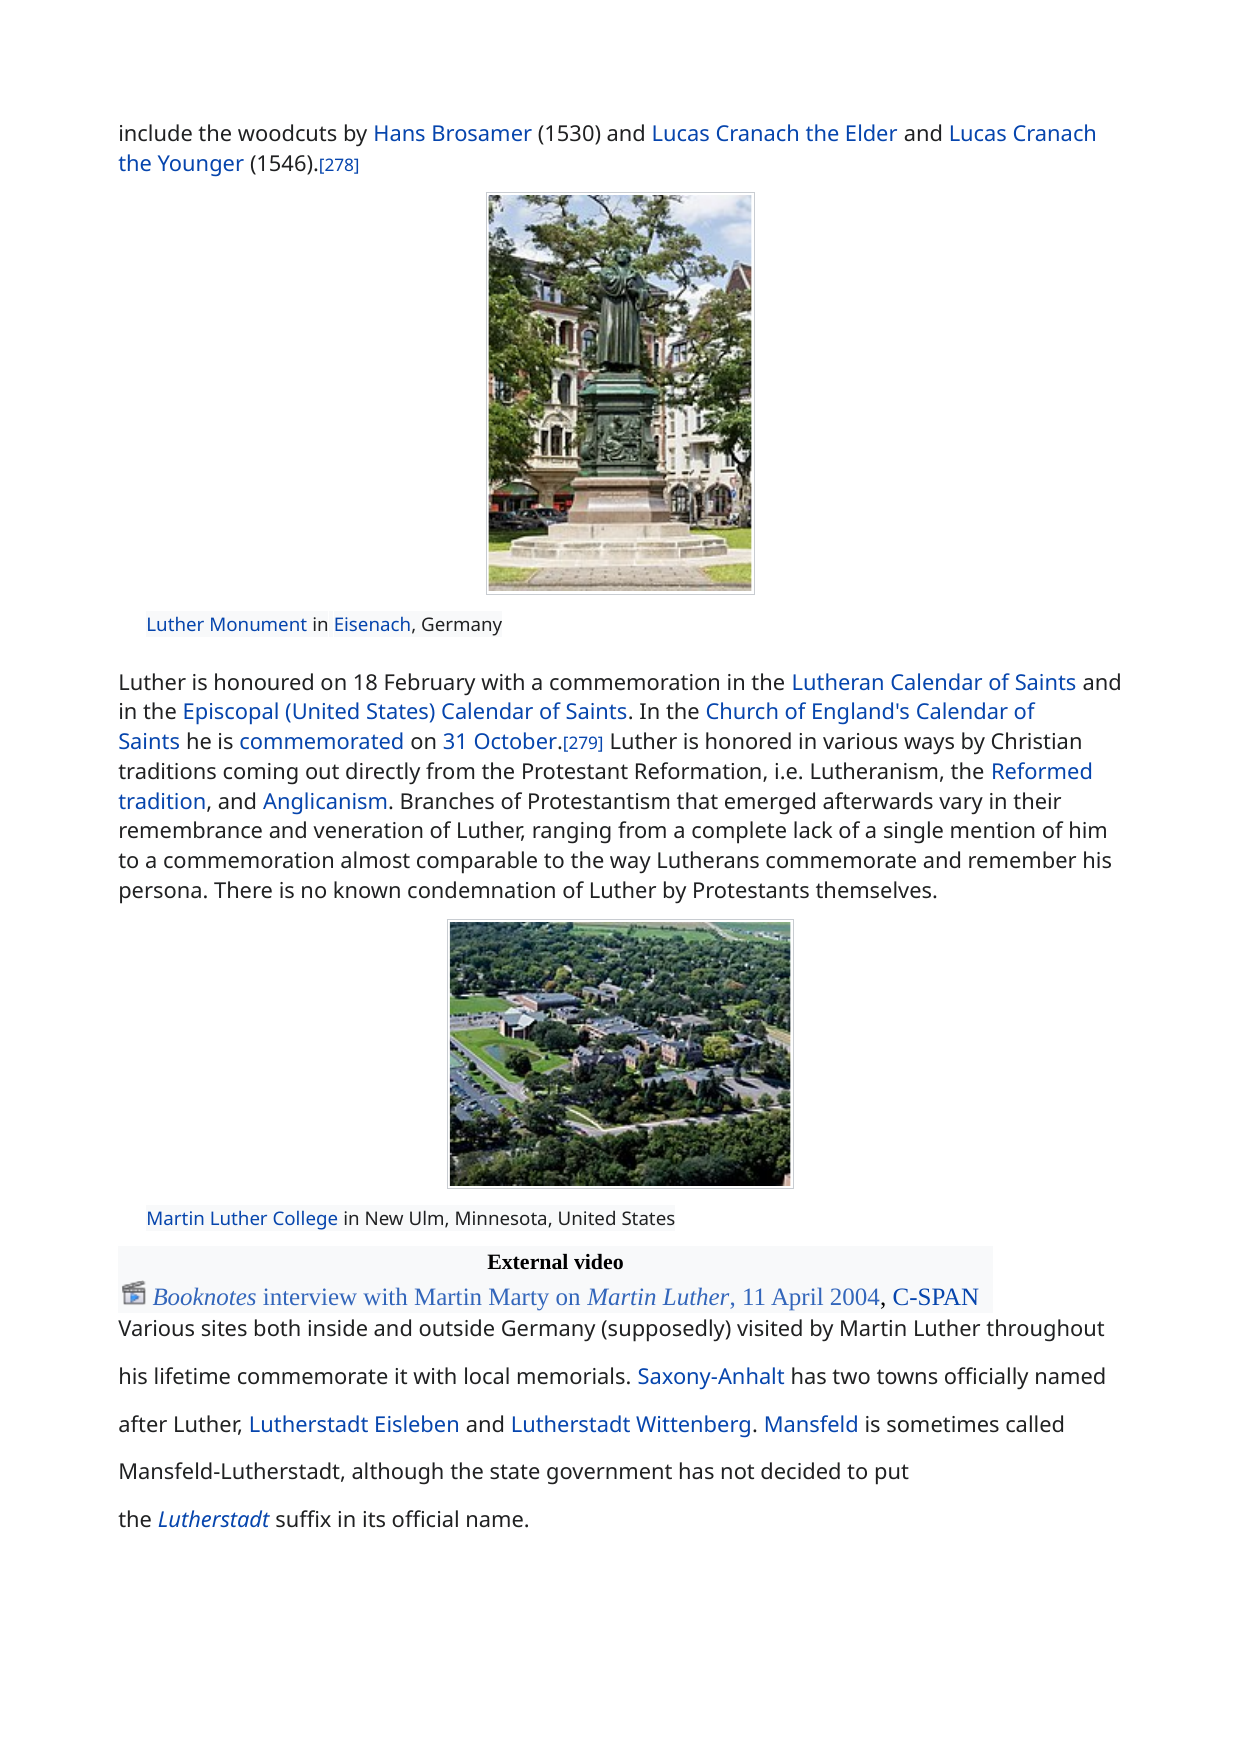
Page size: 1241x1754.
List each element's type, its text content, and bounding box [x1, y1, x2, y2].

text Luther Monument in Eisenach, Germany [123, 611, 1122, 637]
table_cell Booknotes interview with Martin Marty on Martin Luther, 11 April 2004, C-SPAN [118, 1277, 993, 1313]
text Martin Luther College in New Ulm, Minnesota, United States [123, 1205, 1122, 1231]
picture [488, 195, 752, 591]
table_header External video [118, 1246, 993, 1277]
picture [121, 1280, 147, 1306]
text Luther is honoured on 18 February with a commemoration in the Lutheran Calendar of Saints and in the Episcopal (United States) Calendar of Saints. In the Church of England's Calendar of Saints he is commemorated on 31 October.[279] Luther is honored in various ways by Christian traditions coming out directly from the Protestant Reformation, i.e. Lutheranism, the Reformed tradition, and Anglicanism. Branches of Protestantism that emerged afterwards vary in their remembrance and veneration of Luther, ranging from a complete lack of a single mention of him to a commemoration almost comparable to the way Lutherans commemorate and remember his persona. There is no known condemnation of Luther by Protestants themselves. [118, 666, 1122, 905]
text include the woodcuts by Hans Brosamer (1530) and Lucas Cranach the Elder and Lucas Cranach the Younger (1546).[278] [118, 118, 1122, 178]
text Various sites both inside and outside Germany (supposedly) visited by Martin Luther throughout his lifetime commemorate it with local memorials. Saxony-Anhalt has two towns officially named after Luther, Lutherstadt Eisleben and Lutherstadt Wittenberg. Mansfeld is sometimes called Mansfeld-Lutherstadt, although the state government has not decided to put the Lutherstadt suffix in its official name. [118, 1313, 1122, 1534]
picture [449, 922, 791, 1186]
